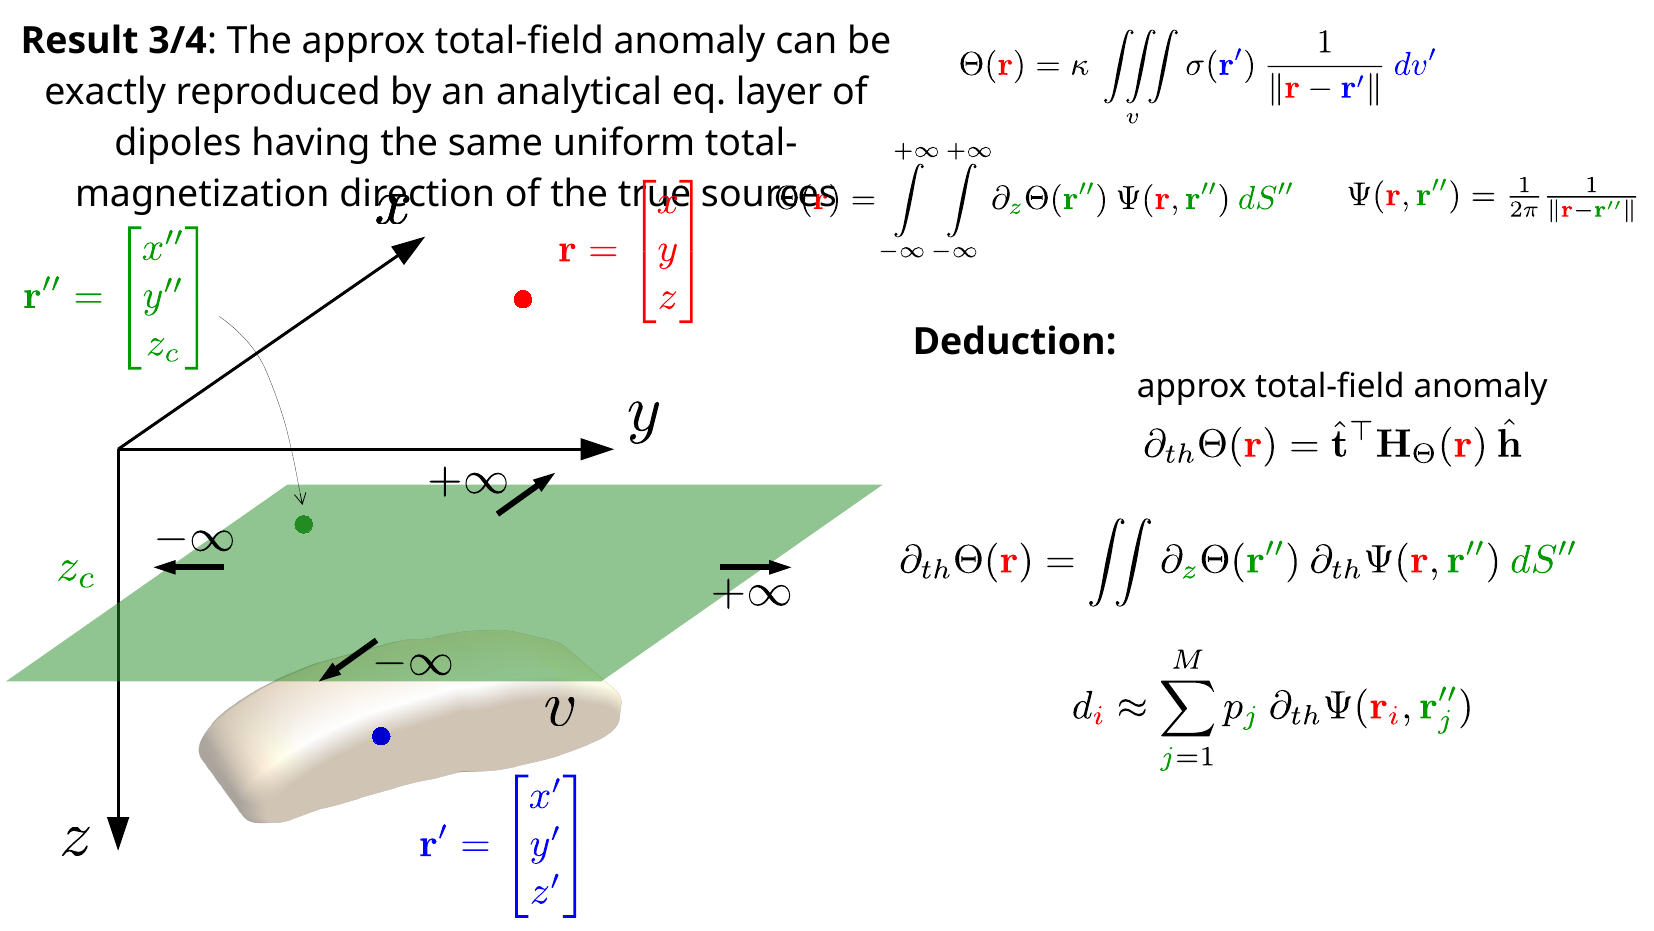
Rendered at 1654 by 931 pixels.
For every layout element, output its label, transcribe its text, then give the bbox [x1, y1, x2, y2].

picture [369, 646, 456, 681]
text_box approx total-field anomaly [1122, 354, 1544, 406]
picture [151, 522, 238, 557]
picture [958, 29, 1436, 124]
text_box [5, 484, 883, 682]
picture [1071, 649, 1474, 771]
picture [708, 576, 795, 611]
picture [803, 190, 813, 194]
picture [417, 773, 591, 920]
picture [556, 178, 708, 325]
picture [374, 195, 413, 224]
picture [59, 827, 93, 856]
picture [626, 401, 662, 444]
picture [1346, 177, 1637, 223]
text_box [372, 727, 391, 745]
picture [56, 560, 95, 588]
picture [772, 141, 1294, 262]
text_box Deduction: [897, 307, 1107, 364]
picture [21, 224, 213, 372]
picture [1141, 417, 1524, 469]
picture [543, 697, 578, 726]
picture [897, 516, 1578, 609]
text_box [514, 290, 532, 308]
text_box Result 3/4: The approx total-field anomaly can be exactly reproduced by an analytical eq. layer of dipoles having the same uniform total-magnetization direction of the true sources [5, 6, 922, 190]
picture [425, 464, 512, 499]
